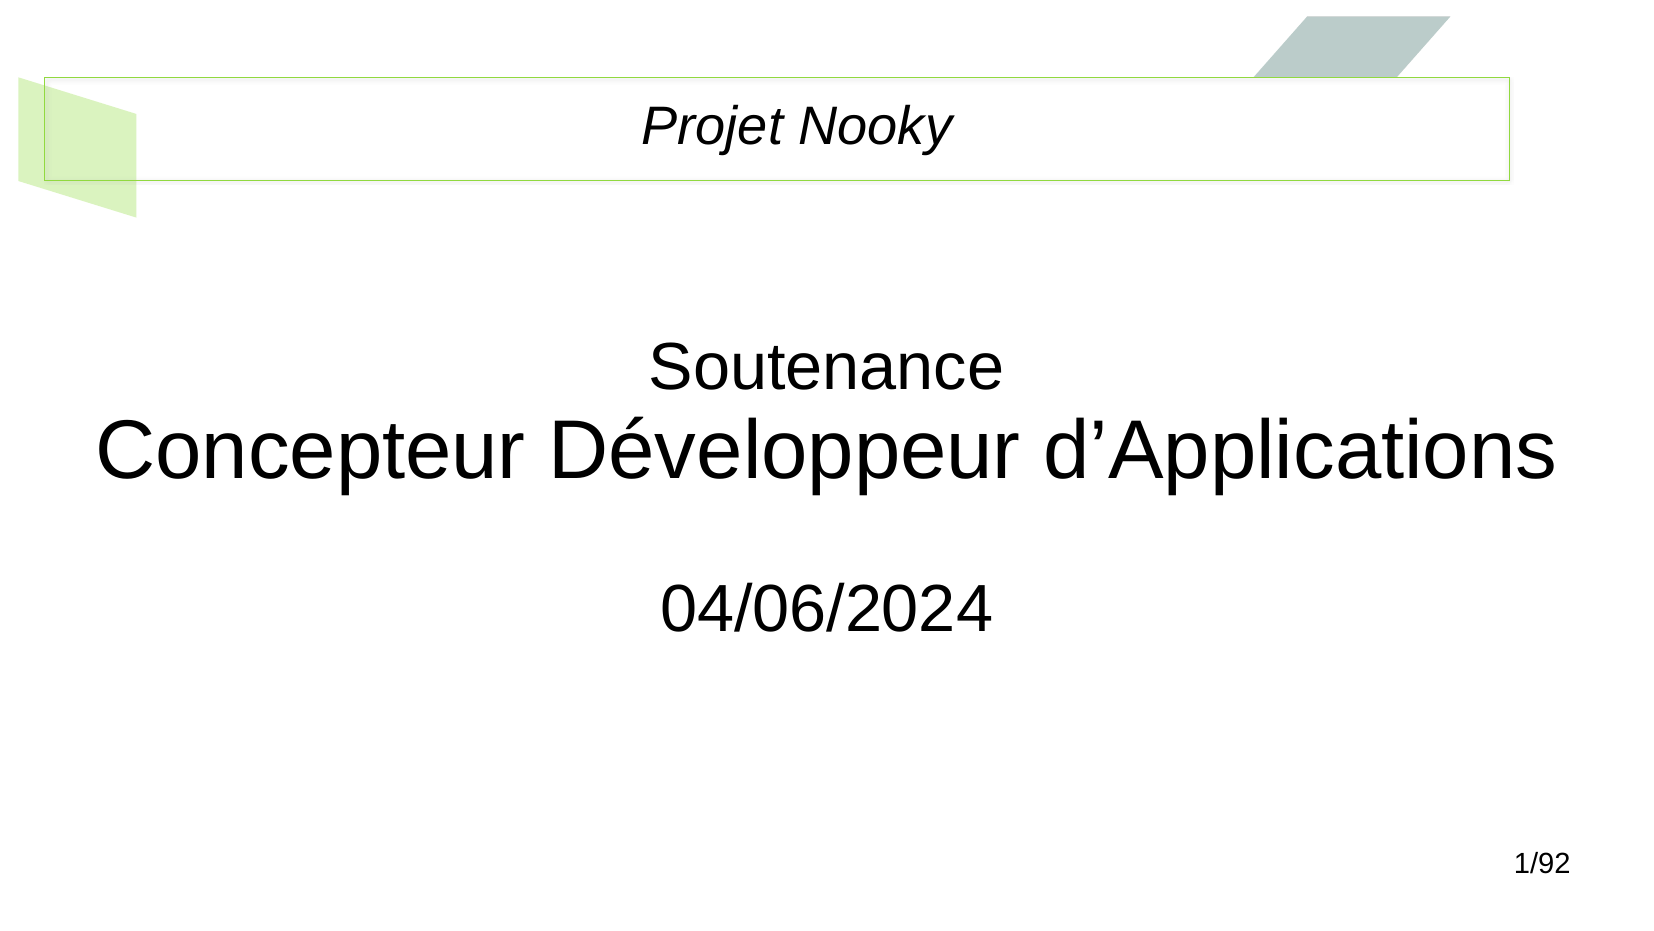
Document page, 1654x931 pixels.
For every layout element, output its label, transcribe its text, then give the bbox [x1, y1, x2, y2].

subtitle Soutenance Concepteur Développeur d’Applications 04/06/2024 [82, 217, 1571, 758]
title Projet Nooky [88, 73, 1506, 178]
